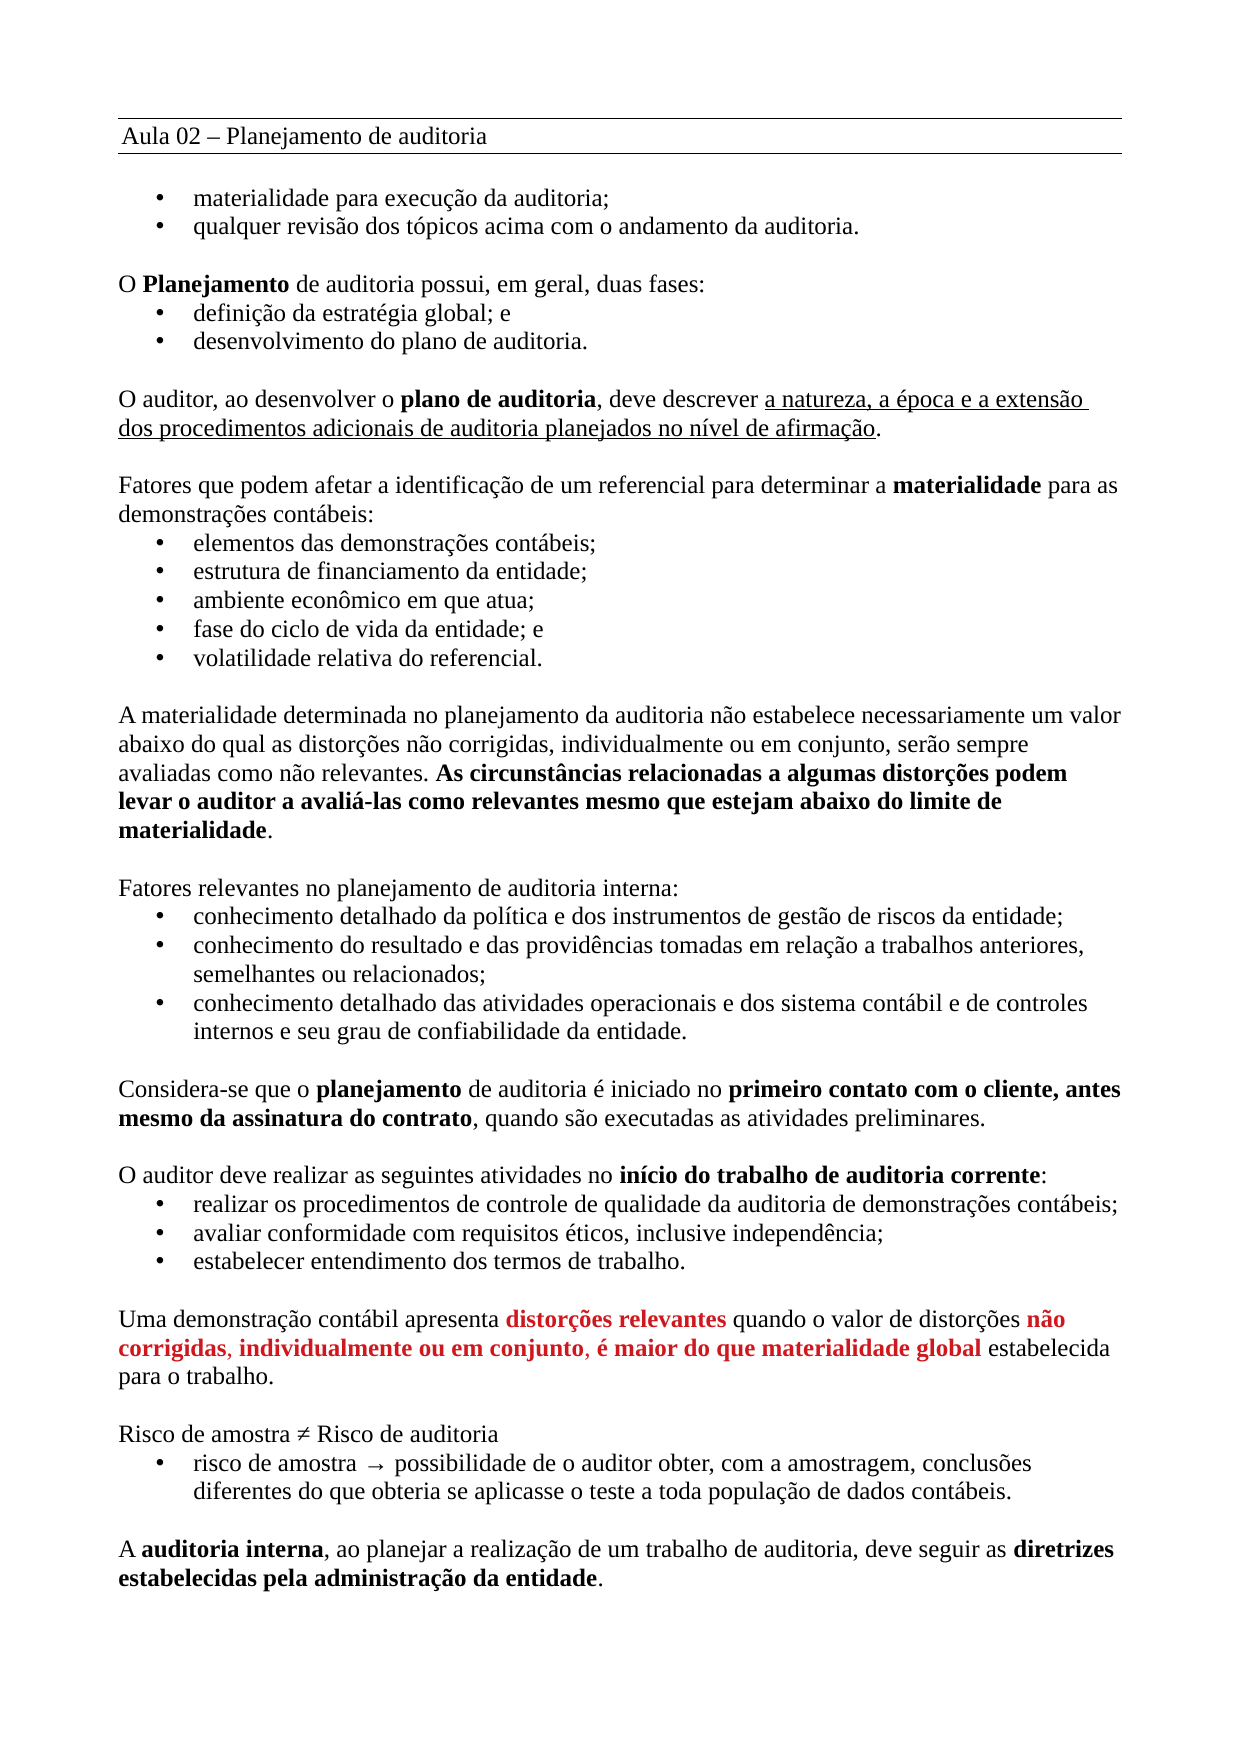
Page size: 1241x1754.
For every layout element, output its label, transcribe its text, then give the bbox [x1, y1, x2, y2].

list volatilidade relativa do referencial. [156, 643, 1122, 671]
text O auditor, ao desenvolver o plano de auditoria, deve descrever a natureza, a época e a extensão dos procedimentos adicionais de auditoria planejados no nível de afirmação. [118, 384, 1122, 441]
list qualquer revisão dos tópicos acima com o andamento da auditoria. [156, 211, 1122, 240]
text Uma demonstração contábil apresenta distorções relevantes quando o valor de distorções não corrigidas, individualmente ou em conjunto, é maior do que materialidade global estabelecida para o trabalho. [118, 1304, 1122, 1390]
list avaliar conformidade com requisitos éticos, inclusive independência; [156, 1218, 1122, 1246]
list conhecimento detalhado da política e dos instrumentos de gestão de riscos da entidade; [156, 901, 1122, 930]
list conhecimento detalhado das atividades operacionais e dos sistema contábil e de controles internos e seu grau de confiabilidade da entidade. [156, 988, 1122, 1045]
text O auditor deve realizar as seguintes atividades no início do trabalho de auditoria corrente: [118, 1160, 1122, 1189]
list risco de amostra → possibilidade de o auditor obter, com a amostragem, conclusões diferentes do que obteria se aplicasse o teste a toda população de dados contábeis. [156, 1448, 1122, 1505]
list estabelecer entendimento dos termos de trabalho. [156, 1246, 1122, 1275]
list elementos das demonstrações contábeis; [156, 528, 1122, 556]
list definição da estratégia global; e [156, 298, 1122, 326]
text A auditoria interna, ao planejar a realização de um trabalho de auditoria, deve seguir as diretrizes estabelecidas pela administração da entidade. [118, 1534, 1122, 1591]
list realizar os procedimentos de controle de qualidade da auditoria de demonstrações contábeis; [156, 1189, 1122, 1218]
text Fatores relevantes no planejamento de auditoria interna: [118, 873, 1122, 901]
list estrutura de financiamento da entidade; [156, 556, 1122, 585]
text Fatores que podem afetar a identificação de um referencial para determinar a materialidade para as demonstrações contábeis: [118, 470, 1122, 528]
text Risco de amostra ≠ Risco de auditoria [118, 1419, 1122, 1448]
text O Planejamento de auditoria possui, em geral, duas fases: [118, 269, 1122, 298]
list conhecimento do resultado e das providências tomadas em relação a trabalhos anteriores, semelhantes ou relacionados; [156, 930, 1122, 988]
list desenvolvimento do plano de auditoria. [156, 326, 1122, 355]
list ambiente econômico em que atua; [156, 585, 1122, 614]
list materialidade para execução da auditoria; [156, 183, 1122, 211]
text A materialidade determinada no planejamento da auditoria não estabelece necessariamente um valor abaixo do qual as distorções não corrigidas, individualmente ou em conjunto, serão sempre avaliadas como não relevantes. As circunstâncias relacionadas a algumas distorções podem levar o auditor a avaliá-las como relevantes mesmo que estejam abaixo do limite de materialidade. [118, 700, 1122, 844]
text Considera-se que o planejamento de auditoria é iniciado no primeiro contato com o cliente, antes mesmo da assinatura do contrato, quando são executadas as atividades preliminares. [118, 1074, 1122, 1131]
list fase do ciclo de vida da entidade; e [156, 614, 1122, 643]
